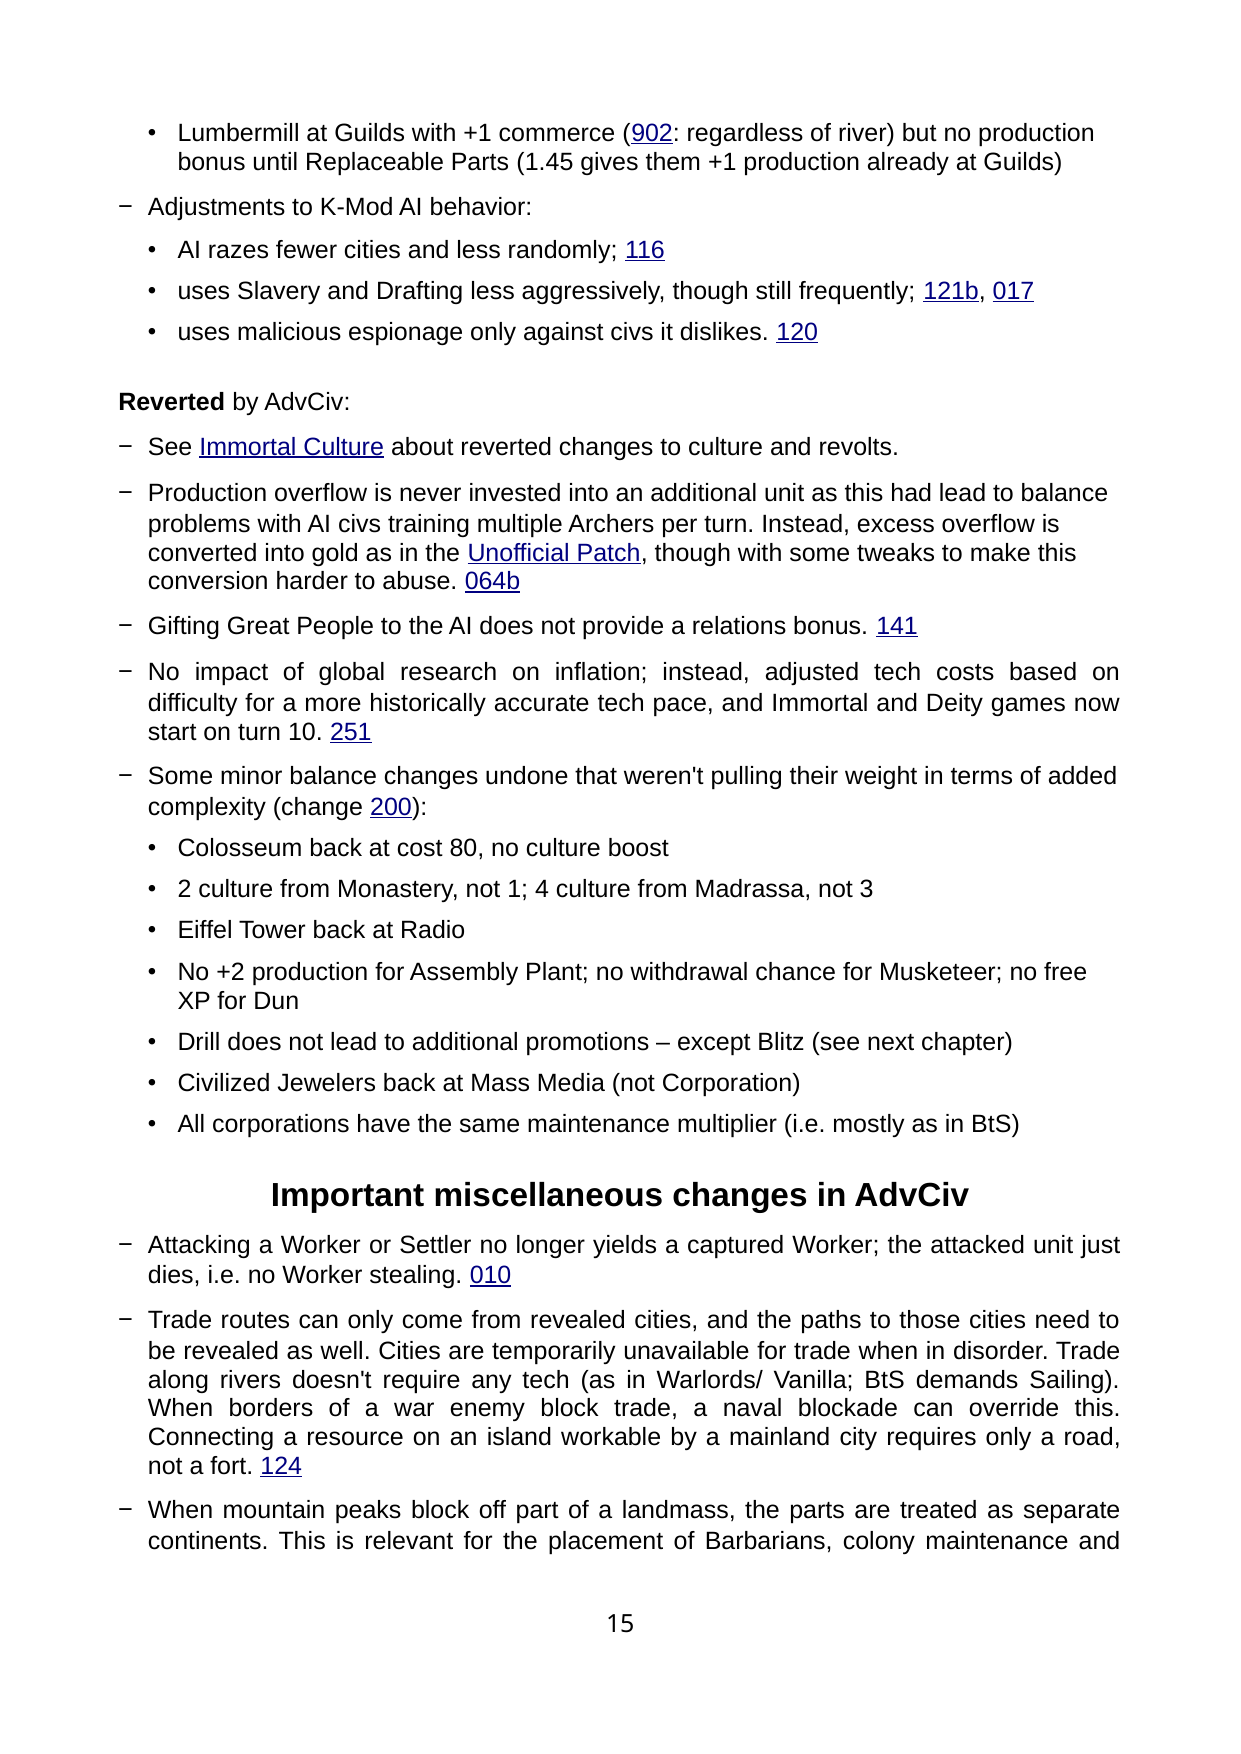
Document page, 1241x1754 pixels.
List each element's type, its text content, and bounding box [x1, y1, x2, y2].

list uses Slavery and Drafting less aggressively, though still frequently; 121b, 017 [148, 276, 1122, 305]
list AI razes fewer cities and less randomly; 116 [148, 234, 1122, 263]
list Gifting Great People to the AI does not provide a relations bonus. 141 [118, 607, 1122, 641]
list When mountain peaks block off part of a landmass, the parts are treated as separate continents. This is relevant for the placement of Barbarians, colony maintenance and [118, 1492, 1122, 1555]
list All corporations have the same maintenance multiplier (i.e. mostly as in BtS) [148, 1109, 1122, 1138]
list No +2 production for Assembly Plant; no withdrawal chance for Musketeer; no free XP for Dun [148, 957, 1122, 1014]
list Lumbermill at Guilds with +1 commerce (902: regardless of river) but no production bonus until Replaceable Parts (1.45 gives them +1 production already at Guilds) [148, 118, 1122, 176]
list Colosseum back at cost 80, no culture boost [148, 833, 1122, 862]
list Eiffel Tower back at Radio [148, 916, 1122, 944]
list Drill does not lead to additional promotions – except Blitz (see next chapter) [148, 1027, 1122, 1056]
list Adjustments to K-Mod AI behavior: [118, 188, 1122, 222]
list Some minor balance changes undone that weren't pulling their weight in terms of added complexity (change 200): [118, 758, 1122, 821]
list Attacking a Worker or Settler no longer yields a captured Worker; the attacked unit just dies, i.e. no Worker stealing. 010 [118, 1226, 1122, 1289]
list Production overflow is never invested into an additional unit as this had lead to balance problems with AI civs training multiple Archers per turn. Instead, excess overflow is converted into gold as in the Unofficial Patch, though with some tweaks to make this conversion harder to abuse. 064b [118, 475, 1122, 595]
subtitle Important miscellaneous changes in AdvCiv [118, 1176, 1122, 1214]
list Civilized Jewelers back at Mass Media (not Corporation) [148, 1068, 1122, 1097]
list 2 culture from Monastery, not 1; 4 culture from Madrassa, not 3 [148, 874, 1122, 903]
text Reverted by AdvCiv: [118, 358, 1122, 416]
list uses malicious espionage only against civs it dislikes. 120 [148, 317, 1122, 346]
list Trade routes can only come from revealed cities, and the paths to those cities need to be revealed as well. Cities are temporarily unavailable for trade when in disorder. Trade along rivers doesn't require any tech (as in Warlords/ Vanilla; BtS demands Sailing). When borders of a war enemy block trade, a naval blockade can override this. Connecting a resource on an island workable by a mainland city requires only a road, not a fort. 124 [118, 1302, 1122, 1479]
list See Immortal Culture about reverted changes to culture and revolts. [118, 428, 1122, 462]
list No impact of global research on inflation; instead, adjusted tech costs based on difficulty for a more historically accurate tech pace, and Immortal and Deity games now start on turn 10. 251 [118, 654, 1122, 745]
